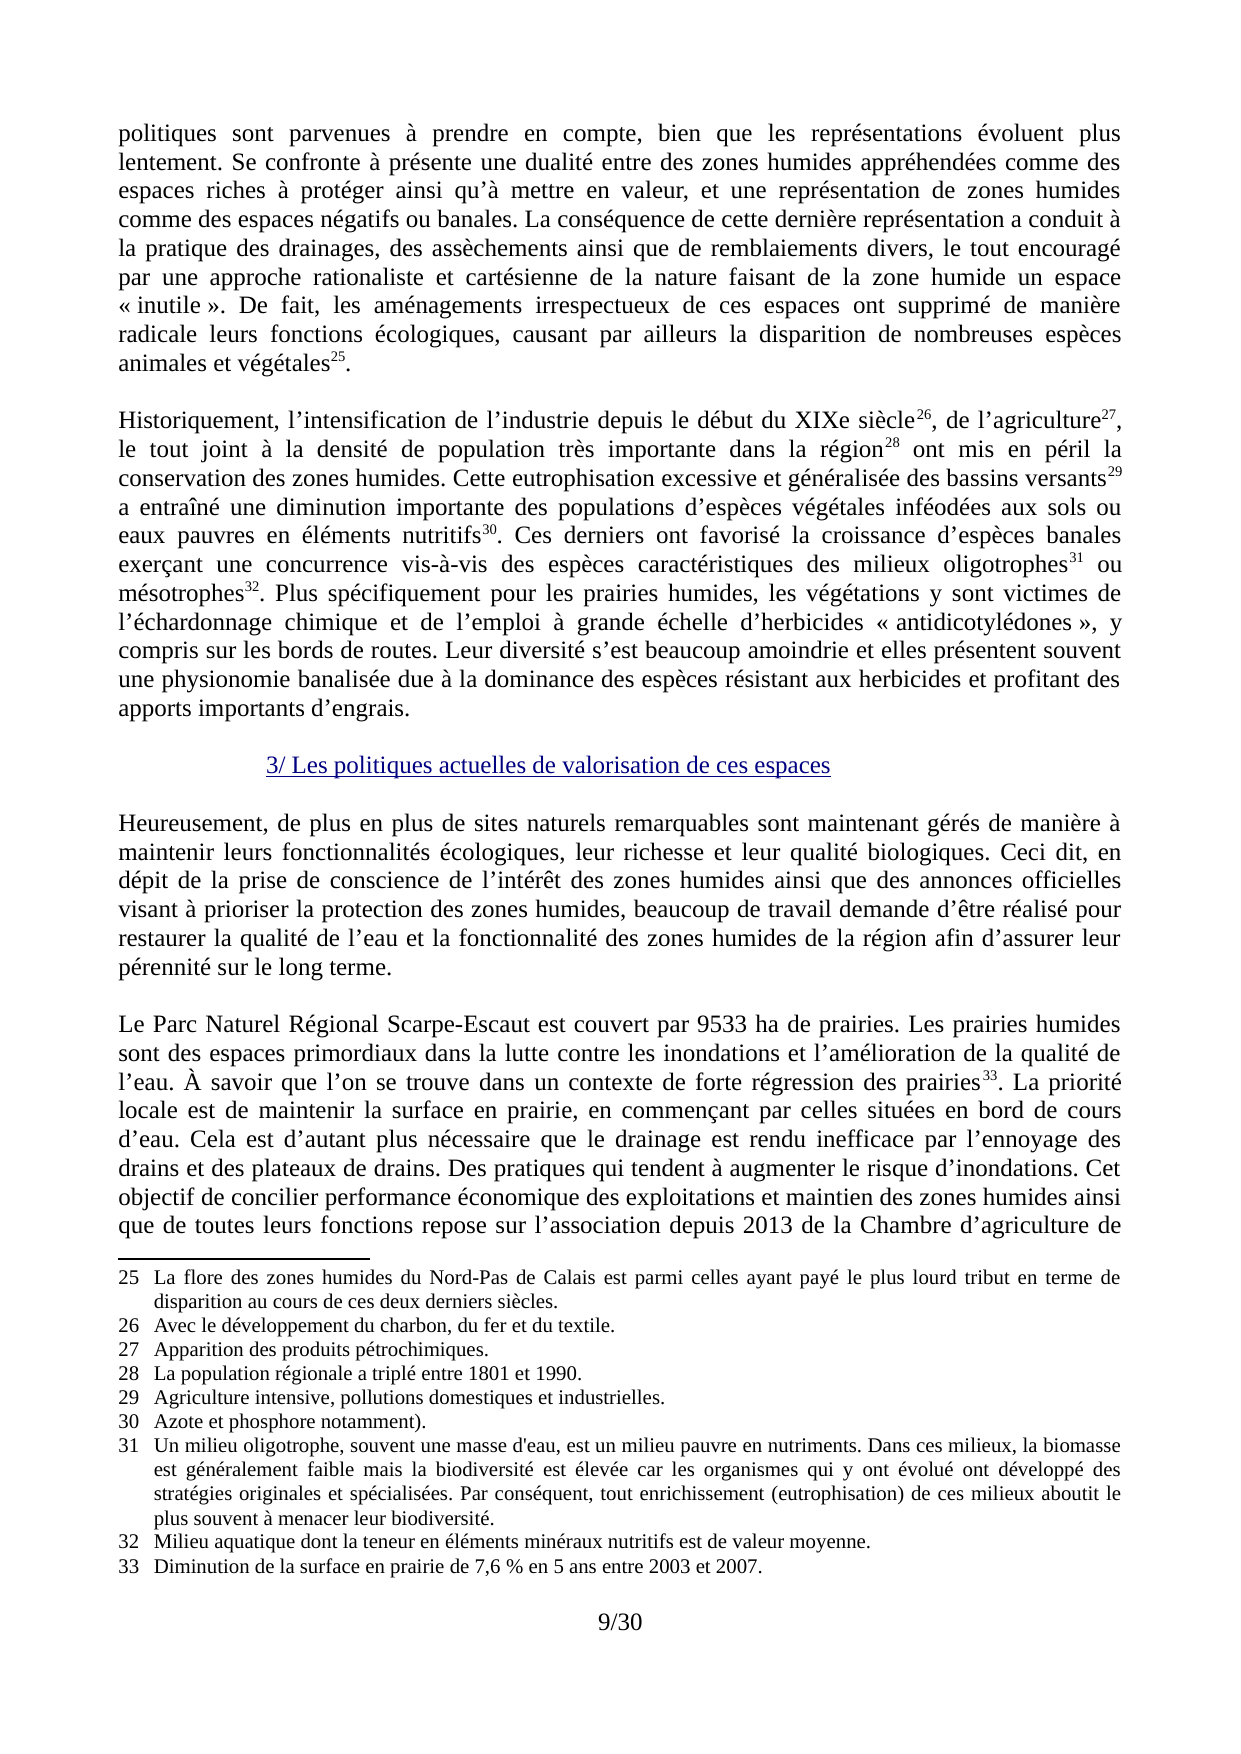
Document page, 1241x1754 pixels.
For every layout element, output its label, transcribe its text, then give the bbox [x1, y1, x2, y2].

text Historiquement, l’intensification de l’industrie depuis le début du XIXe siècle, de l’agriculture, le tout joint à la densité de population très importante dans la région ont mis en péril la conservation des zones humides. Cette eutrophisation excessive et généralisée des bassins versants a entraîné une diminution importante des populations d’espèces végétales inféodées aux sols ou eaux pauvres en éléments nutritifs. Ces derniers ont favorisé la croissance d’espèces banales exerçant une concurrence vis-à-vis des espèces caractéristiques des milieux oligotrophes ou mésotrophes. Plus spécifiquement pour les prairies humides, les végétations y sont victimes de l’échardonnage chimique et de l’emploi à grande échelle d’herbicides « antidicotylédones », y compris sur les bords de routes. Leur diversité s’est beaucoup amoindrie et elles présentent souvent une physionomie banalisée due à la dominance des espèces résistant aux herbicides et profitant des apports importants d’engrais. [118, 406, 1122, 722]
text Un milieu oligotrophe, souvent une masse d'eau, est un milieu pauvre en nutriments. Dans ces milieux, la biomasse est généralement faible mais la biodiversité est élevée car les organismes qui y ont évolué ont développé des stratégies originales et spécialisées. Par conséquent, tout enrichissement (eutrophisation) de ces milieux aboutit le plus souvent à menacer leur biodiversité. [118, 1433, 1122, 1529]
text La flore des zones humides du Nord-Pas de Calais est parmi celles ayant payé le plus lourd tribut en terme de disparition au cours de ces deux derniers siècles. [118, 1265, 1122, 1313]
text Diminution de la surface en prairie de 7,6 % en 5 ans entre 2003 et 2007. [118, 1553, 1122, 1578]
text Le Parc Naturel Régional Scarpe-Escaut est couvert par 9533 ha de prairies. Les prairies humides sont des espaces primordiaux dans la lutte contre les inondations et l’amélioration de la qualité de l’eau. À savoir que l’on se trouve dans un contexte de forte régression des prairies. La priorité locale est de maintenir la surface en prairie, en commençant par celles situées en bord de cours d’eau. Cela est d’autant plus nécessaire que le drainage est rendu inefficace par l’ennoyage des drains et des plateaux de drains. Des pratiques qui tendent à augmenter le risque d’inondations. Cet objectif de concilier performance économique des exploitations et maintien des zones humides ainsi que de toutes leurs fonctions repose sur l’association depuis 2013 de la Chambre d’agriculture de [118, 1009, 1122, 1239]
text La population régionale a triplé entre 1801 et 1990. [118, 1361, 1122, 1385]
text politiques sont parvenues à prendre en compte, bien que les représentations évoluent plus lentement. Se confronte à présente une dualité entre des zones humides appréhendées comme des espaces riches à protéger ainsi qu’à mettre en valeur, et une représentation de zones humides comme des espaces négatifs ou banales. La conséquence de cette dernière représentation a conduit à la pratique des drainages, des assèchements ainsi que de remblaiements divers, le tout encouragé par une approche rationaliste et cartésienne de la nature faisant de la zone humide un espace « inutile ». De fait, les aménagements irrespectueux de ces espaces ont supprimé de manière radicale leurs fonctions écologiques, causant par ailleurs la disparition de nombreuses espèces animales et végétales. [118, 118, 1122, 377]
text Heureusement, de plus en plus de sites naturels remarquables sont maintenant gérés de manière à maintenir leurs fonctionnalités écologiques, leur richesse et leur qualité biologiques. Ceci dit, en dépit de la prise de conscience de l’intérêt des zones humides ainsi que des annonces officielles visant à prioriser la protection des zones humides, beaucoup de travail demande d’être réalisé pour restaurer la qualité de l’eau et la fonctionnalité des zones humides de la région afin d’assurer leur pérennité sur le long terme. [118, 808, 1122, 981]
text Agriculture intensive, pollutions domestiques et industrielles. [118, 1385, 1122, 1409]
text Azote et phosphore notamment). [118, 1409, 1122, 1433]
text Apparition des produits pétrochimiques. [118, 1337, 1122, 1361]
text Avec le développement du charbon, du fer et du textile. [118, 1313, 1122, 1337]
text 3/ Les politiques actuelles de valorisation de ces espaces [118, 751, 1122, 779]
text Milieu aquatique dont la teneur en éléments minéraux nutritifs est de valeur moyenne. [118, 1529, 1122, 1553]
